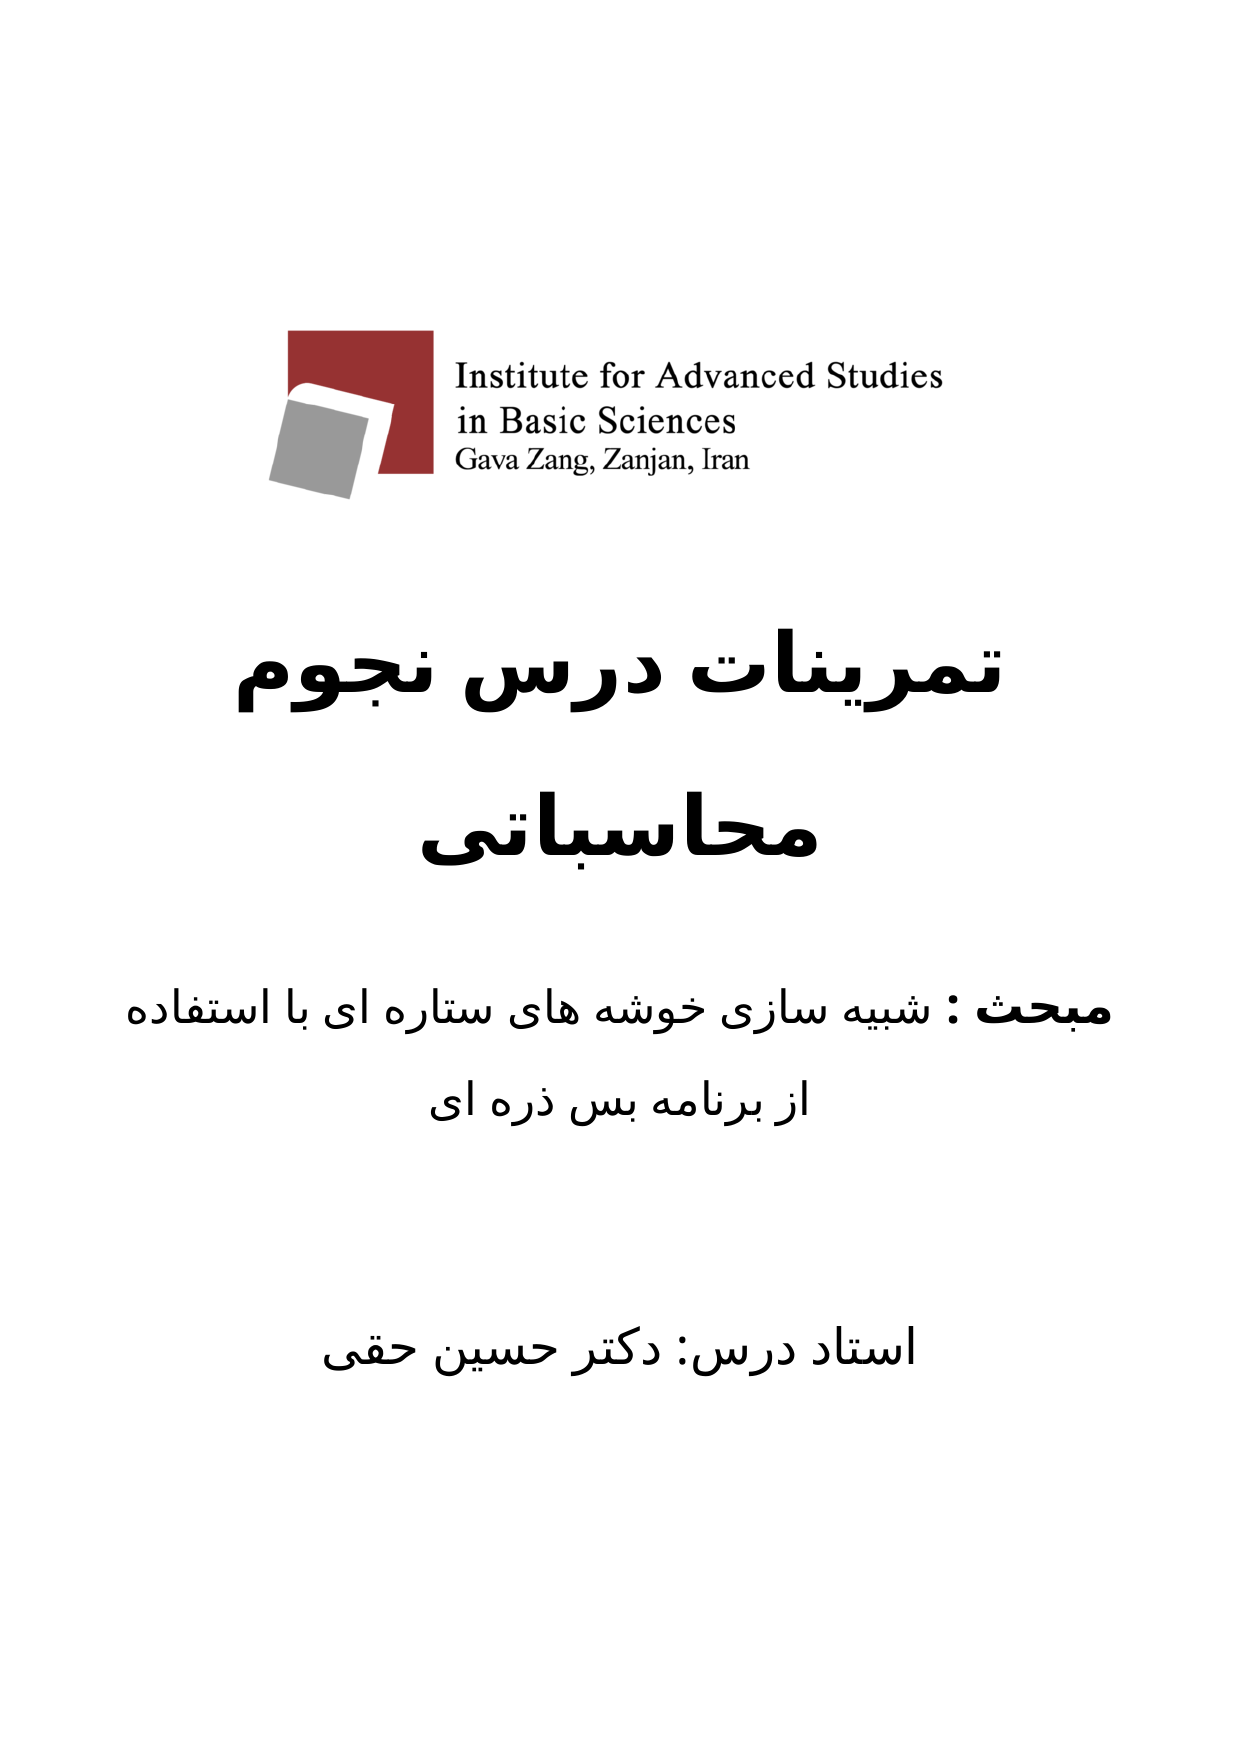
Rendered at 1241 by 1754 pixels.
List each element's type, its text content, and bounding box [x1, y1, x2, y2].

text استاد درس: دکتر حسین حقی [118, 1320, 1122, 1385]
picture [220, 284, 992, 525]
text مبحث : شبیه سازی خوشه های ستاره ای با استفاده از برنامه بس ذره ای [118, 979, 1122, 1134]
text تمرینات درس نجوم محاسباتی [118, 617, 1122, 889]
